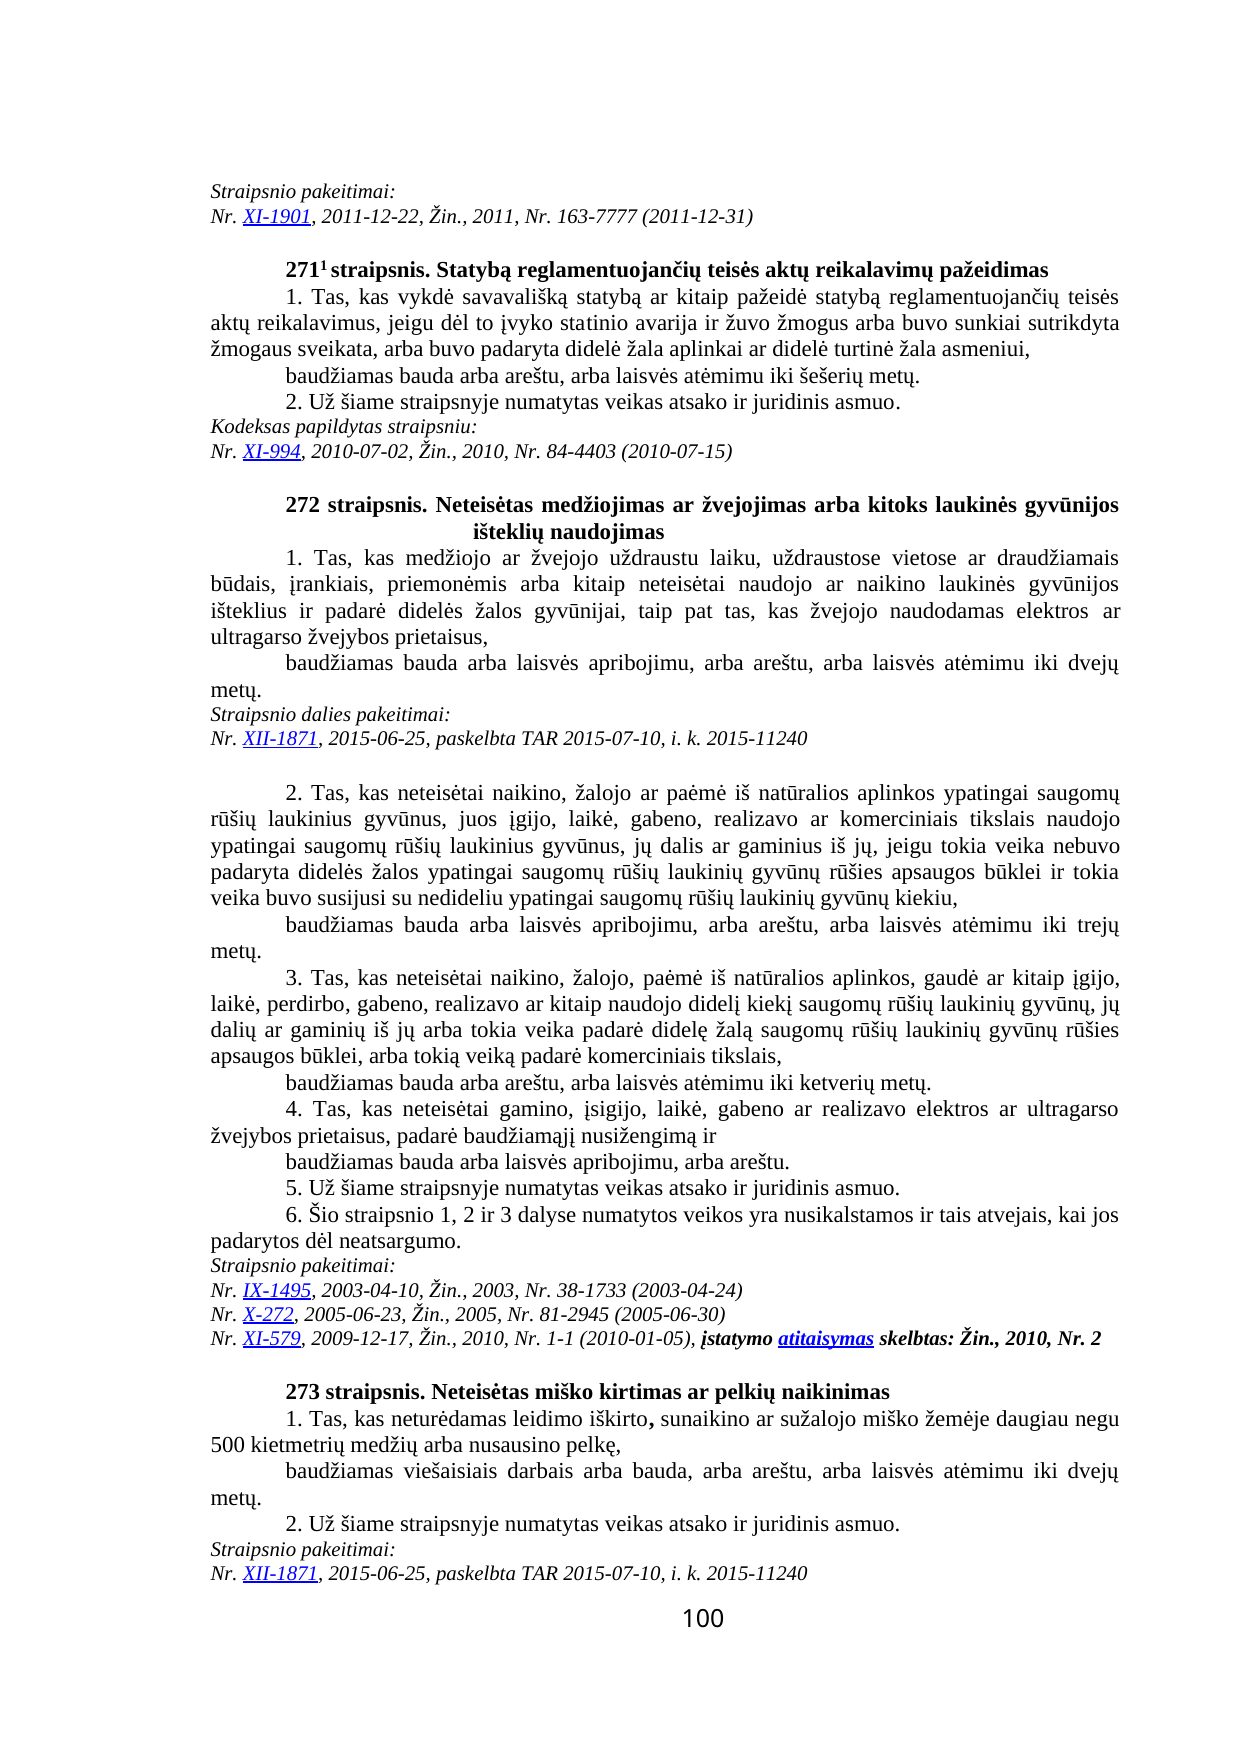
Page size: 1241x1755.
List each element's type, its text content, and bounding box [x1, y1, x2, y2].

text 2. Už šiame straipsnyje numatytas veikas atsako ir juridinis asmuo. [210, 1510, 1120, 1537]
text 2. Tas, kas neteisėtai naikino, žalojo ar paėmė iš natūralios aplinkos ypatingai saugomų rūšių laukinius gyvūnus, juos įgijo, laikė, gabeno, realizavo ar komerciniais tikslais naudojo ypatingai saugomų rūšių laukinius gyvūnus, jų dalis ar gaminius iš jų, jeigu tokia veika nebuvo padaryta didelės žalos ypatingai saugomų rūšių laukinių gyvūnų rūšies apsaugos būklei ir tokia veika buvo susijusi su nedideliu ypatingai saugomų rūšių laukinių gyvūnų kiekiu, [210, 779, 1120, 911]
text Nr. X-272, 2005-06-23, Žin., 2005, Nr. 81-2945 (2005-06-30) [210, 1302, 1120, 1326]
text 6. Šio straipsnio 1, 2 ir 3 dalyse numatytos veikos yra nusikalstamos ir tais atvejais, kai jos padarytos dėl neatsargumo. [210, 1201, 1120, 1253]
text baudžiamas bauda arba laisvės apribojimu, arba areštu. [210, 1148, 1120, 1174]
text baudžiamas bauda arba areštu, arba laisvės atėmimu iki ketverių metų. [210, 1069, 1120, 1095]
text 4. Tas, kas neteisėtai gamino, įsigijo, laikė, gabeno ar realizavo elektros ar ultragarso žvejybos prietaisus, padarė baudžiamąjį nusižengimą ir [210, 1095, 1120, 1148]
text 2. Už šiame straipsnyje numatytas veikas atsako ir juridinis asmuo. [210, 388, 1120, 414]
text Straipsnio pakeitimai: [210, 1253, 1120, 1277]
text 1. Tas, kas vykdė savavališką statybą ar kitaip pažeidė statybą reglamentuojančių teisės aktų reikalavimus, jeigu dėl to įvyko statinio avarija ir žuvo žmogus arba buvo sunkiai sutrikdyta žmogaus sveikata, arba buvo padaryta didelė žala aplinkai ar didelė turtinė žala asmeniui, [210, 283, 1120, 362]
text Nr. XI-579, 2009-12-17, Žin., 2010, Nr. 1-1 (2010-01-05), įstatymo atitaisymas skelbtas: Žin., 2010, Nr. 2 [210, 1326, 1120, 1350]
text Nr. IX-1495, 2003-04-10, Žin., 2003, Nr. 38-1733 (2003-04-24) [210, 1277, 1120, 1302]
text Straipsnio pakeitimai: [210, 1537, 1120, 1561]
text baudžiamas viešaisiais darbais arba bauda, arba areštu, arba laisvės atėmimu iki dvejų metų. [210, 1457, 1120, 1510]
text Nr. XII-1871, 2015-06-25, paskelbta TAR 2015-07-10, i. k. 2015-11240 [210, 726, 1120, 750]
text baudžiamas bauda arba laisvės apribojimu, arba areštu, arba laisvės atėmimu iki dvejų metų. [210, 649, 1120, 702]
text Kodeksas papildytas straipsniu: [210, 414, 1120, 438]
text 273 straipsnis. Neteisėtas miško kirtimas ar pelkių naikinimas [210, 1378, 1120, 1405]
text baudžiamas bauda arba laisvės apribojimu, arba areštu, arba laisvės atėmimu iki trejų metų. [210, 911, 1120, 963]
text 272 straipsnis. Neteisėtas medžiojimas ar žvejojimas arba kitoks laukinės gyvūnijos išteklių naudojimas [285, 491, 1120, 544]
text Nr. XI-994, 2010-07-02, Žin., 2010, Nr. 84-4403 (2010-07-15) [210, 438, 1120, 463]
text 1. Tas, kas medžiojo ar žvejojo uždraustu laiku, uždraustose vietose ar draudžiamais būdais, įrankiais, priemonėmis arba kitaip neteisėtai naudojo ar naikino laukinės gyvūnijos išteklius ir padarė didelės žalos gyvūnijai, taip pat tas, kas žvejojo naudodamas elektros ar ultragarso žvejybos prietaisus, [210, 544, 1120, 649]
text 5. Už šiame straipsnyje numatytas veikas atsako ir juridinis asmuo. [210, 1174, 1106, 1201]
text Straipsnio dalies pakeitimai: [210, 702, 1120, 726]
text Nr. XII-1871, 2015-06-25, paskelbta TAR 2015-07-10, i. k. 2015-11240 [210, 1561, 1120, 1585]
text baudžiamas bauda arba areštu, arba laisvės atėmimu iki šešerių metų. [210, 362, 1120, 388]
text Nr. XI-1901, 2011-12-22, Žin., 2011, Nr. 163-7777 (2011-12-31) [210, 203, 1120, 228]
text Straipsnio pakeitimai: [210, 179, 1120, 203]
text 2711 straipsnis. Statybą reglamentuojančių teisės aktų reikalavimų pažeidimas [285, 256, 1120, 283]
text 3. Tas, kas neteisėtai naikino, žalojo, paėmė iš natūralios aplinkos, gaudė ar kitaip įgijo, laikė, perdirbo, gabeno, realizavo ar kitaip naudojo didelį kiekį saugomų rūšių laukinių gyvūnų, jų dalių ar gaminių iš jų arba tokia veika padarė didelę žalą saugomų rūšių laukinių gyvūnų rūšies apsaugos būklei, arba tokią veiką padarė komerciniais tikslais, [210, 963, 1120, 1069]
text 1. Tas, kas neturėdamas leidimo iškirto, sunaikino ar sužalojo miško žemėje daugiau negu 500 kietmetrių medžių arba nusausino pelkę, [210, 1405, 1120, 1457]
